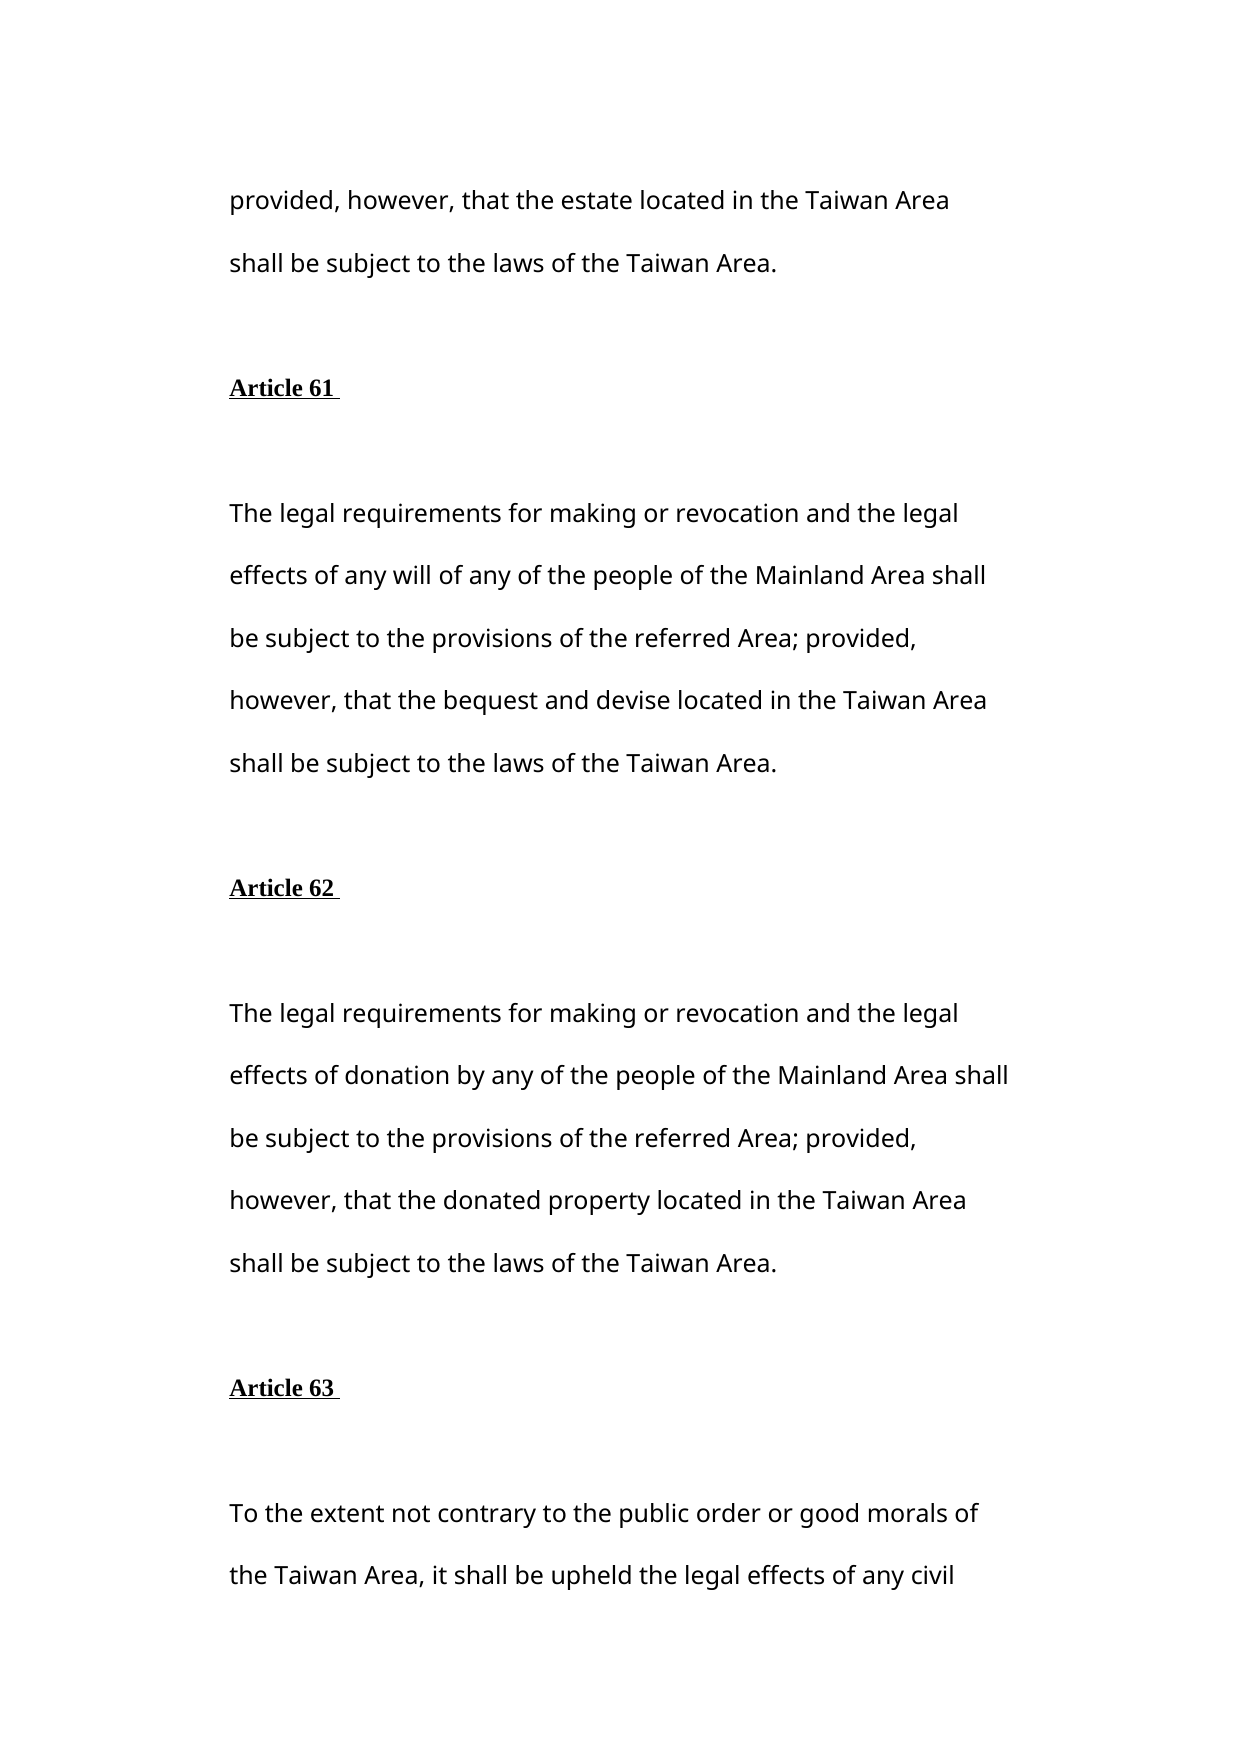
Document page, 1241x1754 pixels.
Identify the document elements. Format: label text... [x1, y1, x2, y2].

text To the extent not contrary to the public order or good morals of the Taiwan Area, it shall be upheld the legal effects of any civil [229, 1471, 1011, 1596]
text The legal requirements for making or revocation and the legal effects of any will of any of the people of the Mainland Area shall be subject to the provisions of the referred Area; provided, however, that the bequest and devise located in the Taiwan Area shall be subject to the laws of the Taiwan Area. [229, 471, 1011, 783]
text The legal requirements for making or revocation and the legal effects of donation by any of the people of the Mainland Area shall be subject to the provisions of the referred Area; provided, however, that the donated property located in the Taiwan Area shall be subject to the laws of the Taiwan Area. [229, 971, 1011, 1283]
text Article 61 [229, 346, 1053, 408]
text Article 63 [229, 1346, 1053, 1408]
text Article 62 [229, 846, 1053, 908]
text provided, however, that the estate located in the Taiwan Area shall be subject to the laws of the Taiwan Area. [229, 158, 1011, 283]
